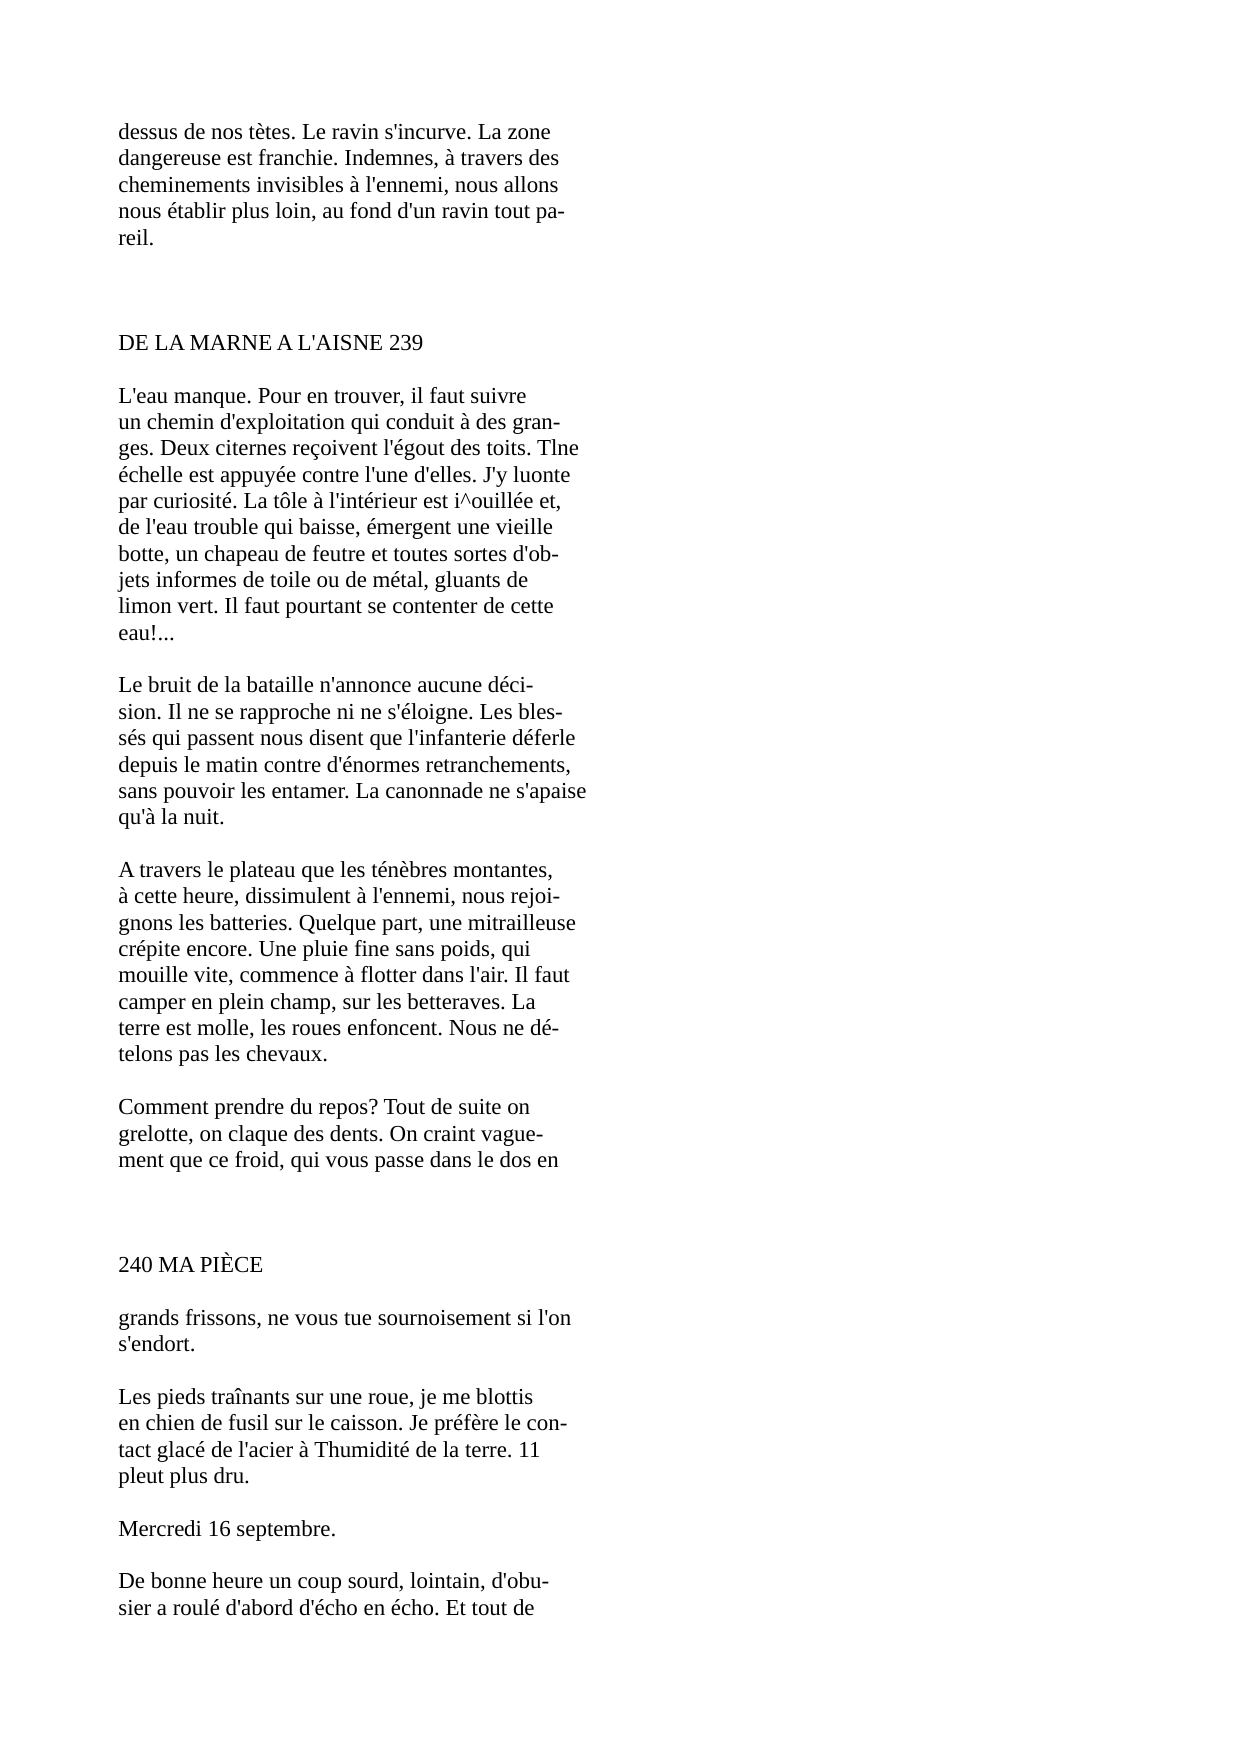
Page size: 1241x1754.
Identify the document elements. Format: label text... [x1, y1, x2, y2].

text telons pas les chevaux. [118, 1041, 1122, 1067]
text depuis le matin contre d'énormes retranchements, [118, 751, 1122, 777]
text mouille vite, commence à flotter dans l'air. Il faut [118, 961, 1122, 988]
text reil. [118, 223, 1122, 250]
text 240 MA PIÈCE [118, 1251, 1122, 1278]
text à cette heure, dissimulent à l'ennemi, nous rejoi- [118, 882, 1122, 909]
text sans pouvoir les entamer. La canonnade ne s'apaise [118, 777, 1122, 803]
text grelotte, on claque des dents. On craint vague- [118, 1119, 1122, 1146]
text un chemin d'exploitation qui conduit à des gran- [118, 408, 1122, 434]
text eau!... [118, 619, 1122, 645]
text DE LA MARNE A L'AISNE 239 [118, 329, 1122, 355]
text terre est molle, les roues enfoncent. Nous ne dé- [118, 1014, 1122, 1041]
text par curiosité. La tôle à l'intérieur est i^ouillée et, [118, 487, 1122, 513]
text ges. Deux citernes reçoivent l'égout des toits. Tlne [118, 434, 1122, 461]
text dangereuse est franchie. Indemnes, à travers des [118, 144, 1122, 171]
text nous établir plus loin, au fond d'un ravin tout pa- [118, 197, 1122, 223]
text tact glacé de l'acier à Thumidité de la terre. 11 [118, 1436, 1122, 1462]
text limon vert. Il faut pourtant se contenter de cette [118, 592, 1122, 619]
text Mercredi 16 septembre. [118, 1515, 1122, 1541]
text s'endort. [118, 1330, 1122, 1357]
text dessus de nos tètes. Le ravin s'incurve. La zone [118, 118, 1122, 144]
text sés qui passent nous disent que l'infanterie déferle [118, 724, 1122, 751]
text grands frissons, ne vous tue sournoisement si l'on [118, 1304, 1122, 1330]
text qu'à la nuit. [118, 803, 1122, 830]
text A travers le plateau que les ténèbres montantes, [118, 856, 1122, 882]
text de l'eau trouble qui baisse, émergent une vieille [118, 513, 1122, 540]
text L'eau manque. Pour en trouver, il faut suivre [118, 382, 1122, 408]
text sier a roulé d'abord d'écho en écho. Et tout de [118, 1594, 1122, 1620]
text camper en plein champ, sur les betteraves. La [118, 988, 1122, 1014]
text sion. Il ne se rapproche ni ne s'éloigne. Les bles- [118, 698, 1122, 724]
text échelle est appuyée contre l'une d'elles. J'y luonte [118, 461, 1122, 487]
text Comment prendre du repos? Tout de suite on [118, 1093, 1122, 1119]
text Le bruit de la bataille n'annonce aucune déci- [118, 672, 1122, 698]
text en chien de fusil sur le caisson. Je préfère le con- [118, 1409, 1122, 1436]
text botte, un chapeau de feutre et toutes sortes d'ob- [118, 540, 1122, 566]
text ment que ce froid, qui vous passe dans le dos en [118, 1146, 1122, 1172]
text pleut plus dru. [118, 1462, 1122, 1488]
text De bonne heure un coup sourd, lointain, d'obu- [118, 1568, 1122, 1594]
text gnons les batteries. Quelque part, une mitrailleuse [118, 909, 1122, 935]
text jets informes de toile ou de métal, gluants de [118, 566, 1122, 592]
text cheminements invisibles à l'ennemi, nous allons [118, 171, 1122, 197]
text Les pieds traînants sur une roue, je me blottis [118, 1383, 1122, 1409]
text crépite encore. Une pluie fine sans poids, qui [118, 935, 1122, 961]
